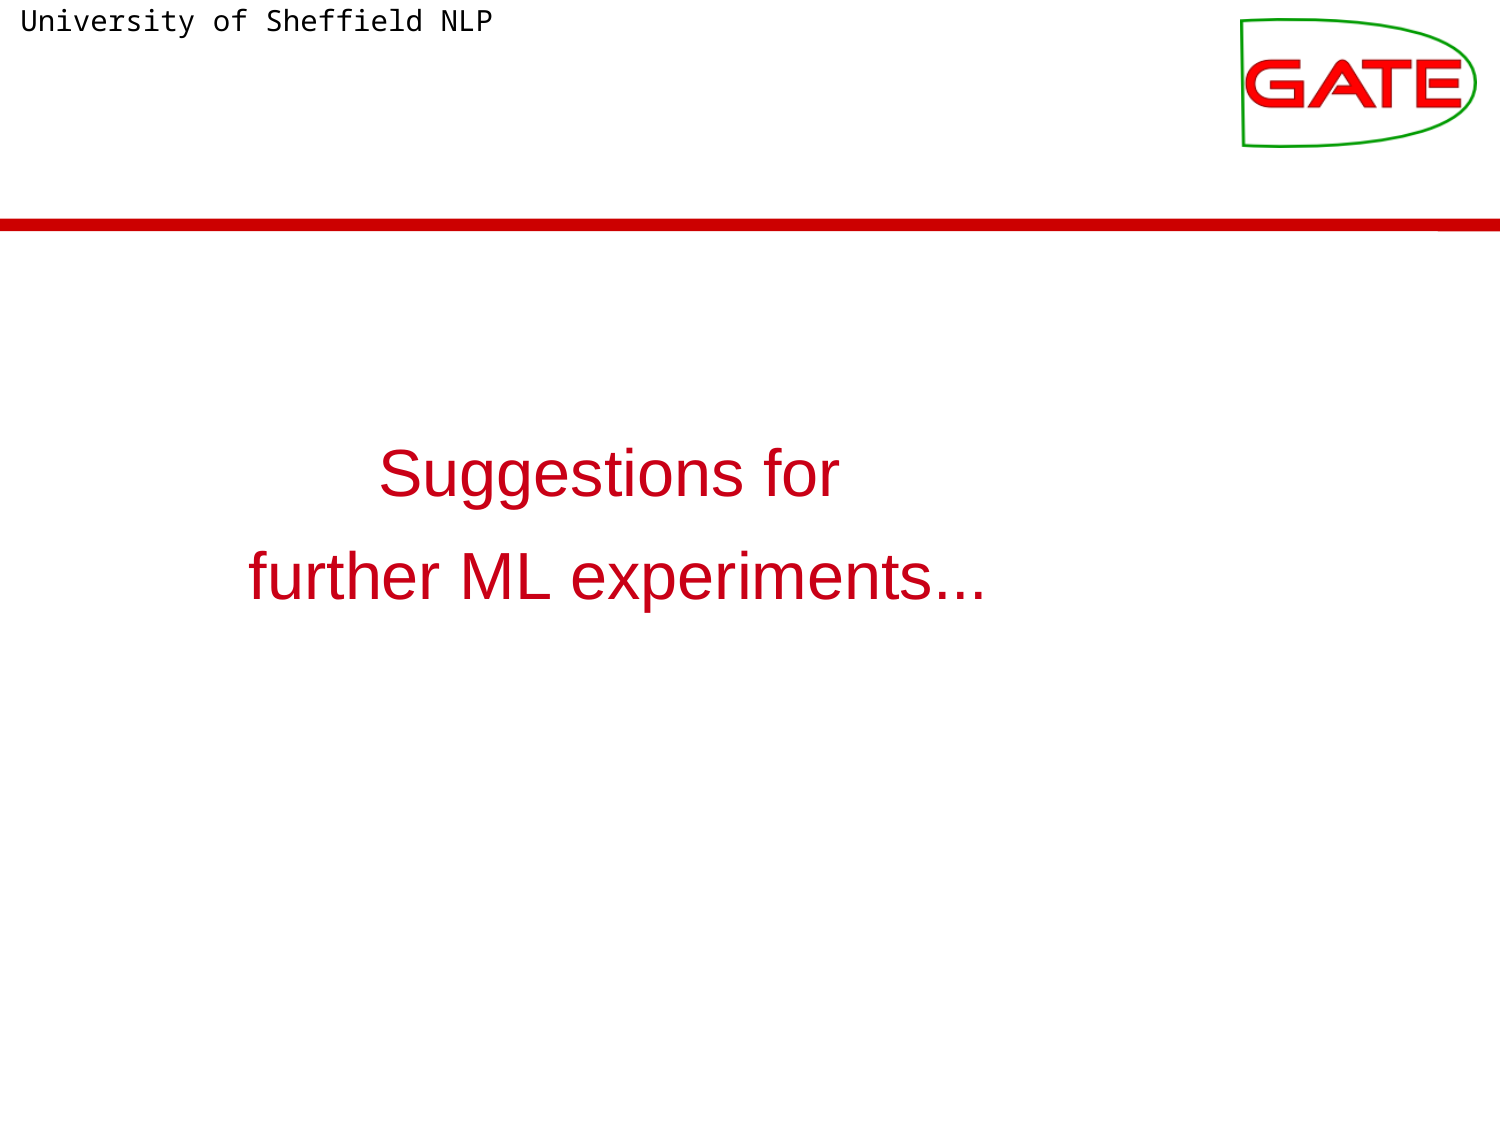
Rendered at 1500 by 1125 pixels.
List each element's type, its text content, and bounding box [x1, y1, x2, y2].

picture [1240, 18, 1477, 148]
subtitle Suggestions for further ML experiments... [0, 12, 1239, 1024]
